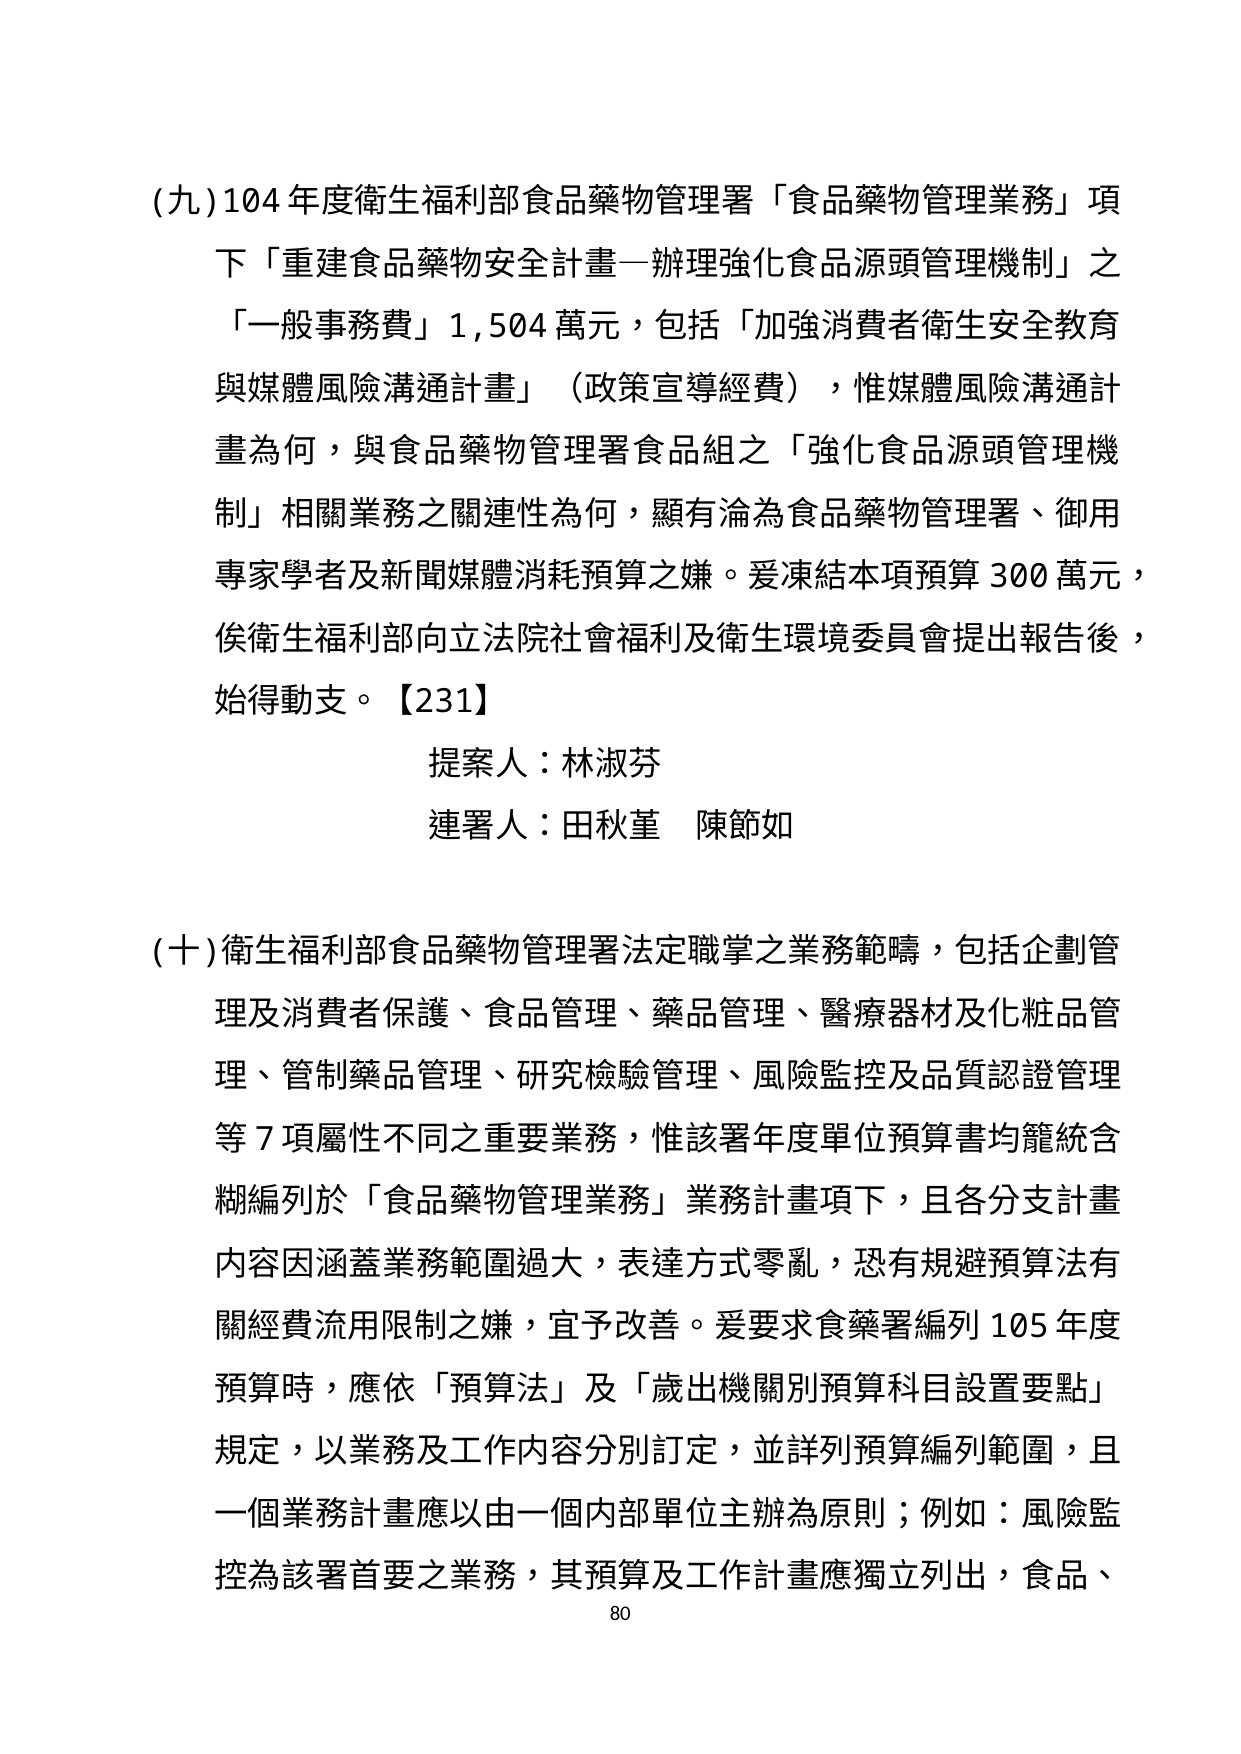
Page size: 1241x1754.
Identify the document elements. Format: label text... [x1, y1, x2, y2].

text 連署人：田秋堇 陳節如 [151, 782, 1121, 844]
text (九)104年度衛生福利部食品藥物管理署「食品藥物管理業務」項下「重建食品藥物安全計畫—辦理強化食品源頭管理機制」之「一般事務費」1,504萬元，包括「加強消費者衛生安全教育與媒體風險溝通計畫」（政策宣導經費），惟媒體風險溝通計畫為何，與食品藥物管理署食品組之「強化食品源頭管理機制」相關業務之關連性為何，顯有淪為食品藥物管理署、御用專家學者及新聞媒體消耗預算之嫌。爰凍結本項預算300萬元，俟衛生福利部向立法院社會福利及衛生環境委員會提出報告後，始得動支。【231】 [148, 157, 1122, 719]
text 提案人：林淑芬 [151, 719, 1121, 782]
text (十)衛生福利部食品藥物管理署法定職掌之業務範疇，包括企劃管理及消費者保護、食品管理、藥品管理、醫療器材及化粧品管理、管制藥品管理、研究檢驗管理、風險監控及品質認證管理等7項屬性不同之重要業務，惟該署年度單位預算書均籠統含糊編列於「食品藥物管理業務」業務計畫項下，且各分支計畫内容因涵蓋業務範圍過大，表達方式零亂，恐有規避預算法有關經費流用限制之嫌，宜予改善。爰要求食藥署編列105年度預算時，應依「預算法」及「歲出機關別預算科目設置要點」規定，以業務及工作内容分別訂定，並詳列預算編列範圍，且一個業務計畫應以由一個内部單位主辦為原則；例如：風險監控為該署首要之業務，其預算及工作計畫應獨立列出，食品、 [148, 907, 1122, 1594]
